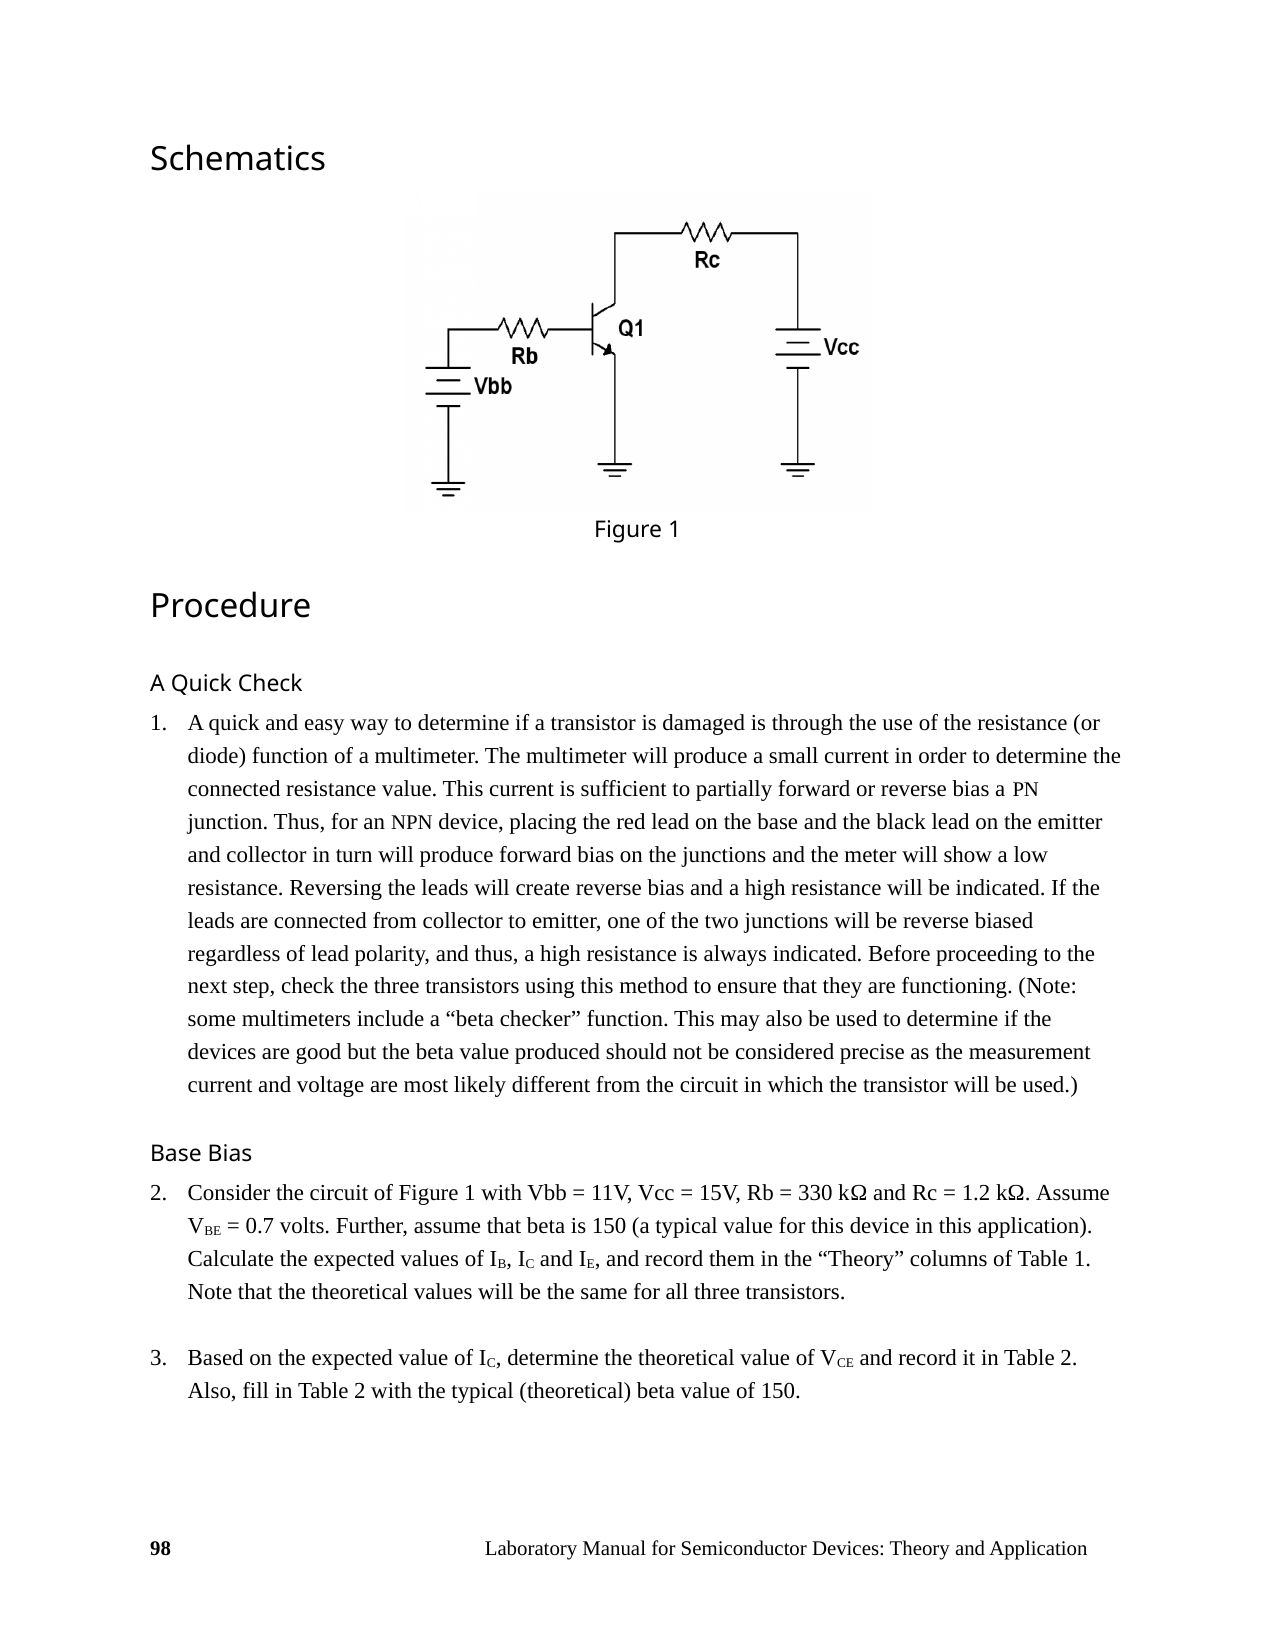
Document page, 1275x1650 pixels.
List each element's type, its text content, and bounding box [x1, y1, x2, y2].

list A quick and easy way to determine if a transistor is damaged is through the use of the resistance (or diode) function of a multimeter. The multimeter will produce a small current in order to determine the connected resistance value. This current is sufficient to partially forward or reverse bias a PN junction. Thus, for an NPN device, placing the red lead on the base and the black lead on the emitter and collector in turn will produce forward bias on the junctions and the meter will show a low resistance. Reversing the leads will create reverse bias and a high resistance will be indicated. If the leads are connected from collector to emitter, one of the two junctions will be reverse biased regardless of lead polarity, and thus, a high resistance is always indicated. Before proceeding to the next step, check the three transistors using this method to ensure that they are functioning. (Note: some multimeters include a “beta checker” function. This may also be used to determine if the devices are good but the beta value produced should not be considered precise as the measurement current and voltage are most likely different from the circuit in which the transistor will be used.) [150, 709, 1125, 1098]
picture [404, 193, 871, 511]
text Base Bias [150, 1137, 1125, 1168]
list Consider the circuit of Figure 1 with Vbb = 11V, Vcc = 15V, Rb = 330 kΩ and Rc = 1.2 kΩ. Assume VBE = 0.7 volts. Further, assume that beta is 150 (a typical value for this device in this application). Calculate the expected values of IB, IC and IE, and record them in the “Theory” columns of Table 1. Note that the theoretical values will be the same for all three transistors. [150, 1179, 1125, 1304]
list Based on the expected value of IC, determine the theoretical value of VCE and record it in Table 2. Also, fill in Table 2 with the typical (theoretical) beta value of 150. [150, 1344, 1125, 1403]
text A Quick Check [150, 667, 1125, 698]
text Figure 1 [150, 512, 1125, 544]
text Procedure [150, 582, 1125, 627]
subtitle Schematics [150, 135, 1125, 180]
